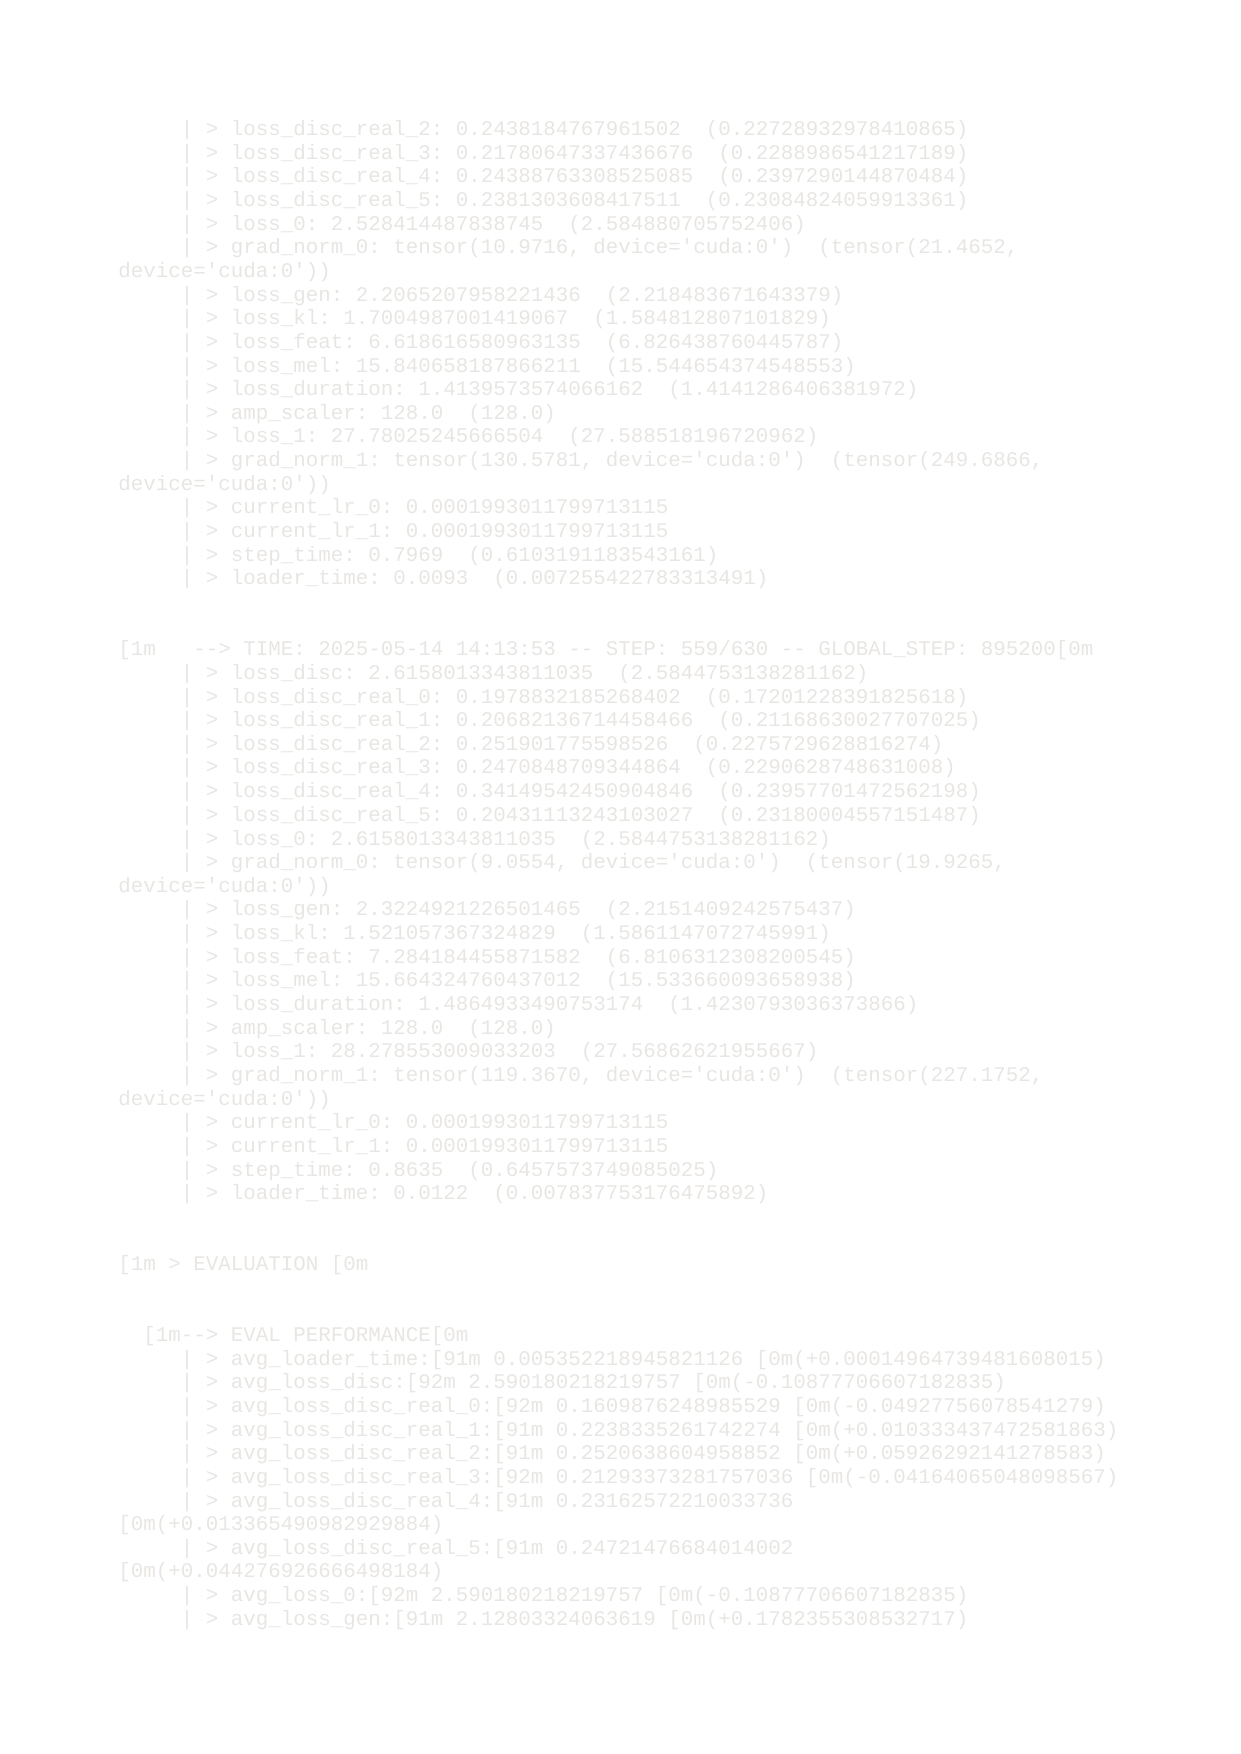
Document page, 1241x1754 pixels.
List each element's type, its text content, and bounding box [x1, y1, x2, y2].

text | > avg_loss_disc_real_1:[91m 0.2238335261742274 [0m(+0.010333437472581863) [118, 1419, 1122, 1442]
text | > avg_loss_disc:[92m 2.590180218219757 [0m(-0.10877706607182835) [118, 1371, 1122, 1395]
text | > current_lr_0: 0.0001993011799713115 [118, 496, 1122, 520]
text | > loss_mel: 15.664324760437012 (15.533660093658938) [118, 969, 1122, 993]
text | > current_lr_1: 0.0001993011799713115 [118, 1135, 1122, 1158]
text | > avg_loss_0:[92m 2.590180218219757 [0m(-0.10877706607182835) [118, 1584, 1122, 1608]
text | > loss_disc_real_3: 0.21780647337436676 (0.2288986541217189) [118, 142, 1122, 165]
text | > loss_disc_real_4: 0.24388763308525085 (0.2397290144870484) [118, 165, 1122, 189]
text [1m --> TIME: 2025-05-14 14:13:53 -- STEP: 559/630 -- GLOBAL_STEP: 895200[0m [118, 638, 1122, 662]
text | > loss_feat: 6.618616580963135 (6.826438760445787) [118, 331, 1122, 354]
text | > loss_1: 28.278553009033203 (27.56862621955667) [118, 1040, 1122, 1064]
text | > avg_loss_disc_real_5:[91m 0.24721476684014002 [0m(+0.044276926666498184) [118, 1537, 1122, 1584]
text [1m > EVALUATION [0m [118, 1253, 1122, 1277]
text | > loss_disc_real_2: 0.2438184767961502 (0.22728932978410865) [118, 118, 1122, 142]
text | > loader_time: 0.0093 (0.007255422783313491) [118, 567, 1122, 591]
text | > avg_loss_disc_real_2:[91m 0.2520638604958852 [0m(+0.05926292141278583) [118, 1442, 1122, 1466]
text | > loss_gen: 2.2065207958221436 (2.218483671643379) [118, 284, 1122, 307]
text | > loss_feat: 7.284184455871582 (6.8106312308200545) [118, 946, 1122, 969]
text | > loss_0: 2.6158013343811035 (2.5844753138281162) [118, 827, 1122, 851]
text | > loader_time: 0.0122 (0.007837753176475892) [118, 1182, 1122, 1206]
text | > avg_loader_time:[91m 0.005352218945821126 [0m(+0.00014964739481608015) [118, 1348, 1122, 1371]
text | > loss_gen: 2.3224921226501465 (2.2151409242575437) [118, 898, 1122, 922]
text | > loss_disc_real_5: 0.2381303608417511 (0.23084824059913361) [118, 189, 1122, 213]
text | > step_time: 0.8635 (0.6457573749085025) [118, 1158, 1122, 1182]
text | > loss_0: 2.528414487838745 (2.584880705752406) [118, 213, 1122, 236]
text | > avg_loss_disc_real_4:[91m 0.23162572210033736 [0m(+0.013365490982929884) [118, 1489, 1122, 1537]
text | > loss_disc: 2.6158013343811035 (2.5844753138281162) [118, 662, 1122, 686]
text | > loss_disc_real_5: 0.20431113243103027 (0.23180004557151487) [118, 804, 1122, 827]
text | > current_lr_1: 0.0001993011799713115 [118, 520, 1122, 544]
text | > loss_kl: 1.521057367324829 (1.5861147072745991) [118, 922, 1122, 946]
text | > loss_disc_real_0: 0.1978832185268402 (0.17201228391825618) [118, 686, 1122, 709]
text | > grad_norm_1: tensor(119.3670, device='cuda:0') (tensor(227.1752, device='cuda:0')) [118, 1064, 1122, 1111]
text | > avg_loss_disc_real_3:[92m 0.21293373281757036 [0m(-0.04164065048098567) [118, 1466, 1122, 1489]
text | > amp_scaler: 128.0 (128.0) [118, 1017, 1122, 1040]
text | > loss_disc_real_3: 0.2470848709344864 (0.2290628748631008) [118, 757, 1122, 780]
text | > step_time: 0.7969 (0.6103191183543161) [118, 544, 1122, 567]
text | > loss_disc_real_4: 0.34149542450904846 (0.23957701472562198) [118, 780, 1122, 804]
text | > grad_norm_0: tensor(9.0554, device='cuda:0') (tensor(19.9265, device='cuda:0')) [118, 851, 1122, 898]
text | > current_lr_0: 0.0001993011799713115 [118, 1111, 1122, 1135]
text [1m--> EVAL PERFORMANCE[0m [118, 1324, 1122, 1348]
text | > avg_loss_gen:[91m 2.12803324063619 [0m(+0.1782355308532717) [118, 1608, 1122, 1631]
text | > loss_kl: 1.7004987001419067 (1.584812807101829) [118, 307, 1122, 331]
text | > loss_1: 27.78025245666504 (27.588518196720962) [118, 426, 1122, 449]
text | > loss_disc_real_1: 0.20682136714458466 (0.21168630027707025) [118, 709, 1122, 733]
text | > amp_scaler: 128.0 (128.0) [118, 402, 1122, 426]
text | > grad_norm_1: tensor(130.5781, device='cuda:0') (tensor(249.6866, device='cuda:0')) [118, 449, 1122, 496]
text | > loss_duration: 1.4139573574066162 (1.4141286406381972) [118, 378, 1122, 402]
text | > grad_norm_0: tensor(10.9716, device='cuda:0') (tensor(21.4652, device='cuda:0')) [118, 236, 1122, 284]
text | > loss_mel: 15.840658187866211 (15.544654374548553) [118, 354, 1122, 378]
text | > loss_duration: 1.4864933490753174 (1.4230793036373866) [118, 993, 1122, 1017]
text | > loss_disc_real_2: 0.251901775598526 (0.2275729628816274) [118, 733, 1122, 757]
text | > avg_loss_disc_real_0:[92m 0.1609876248985529 [0m(-0.04927756078541279) [118, 1395, 1122, 1419]
